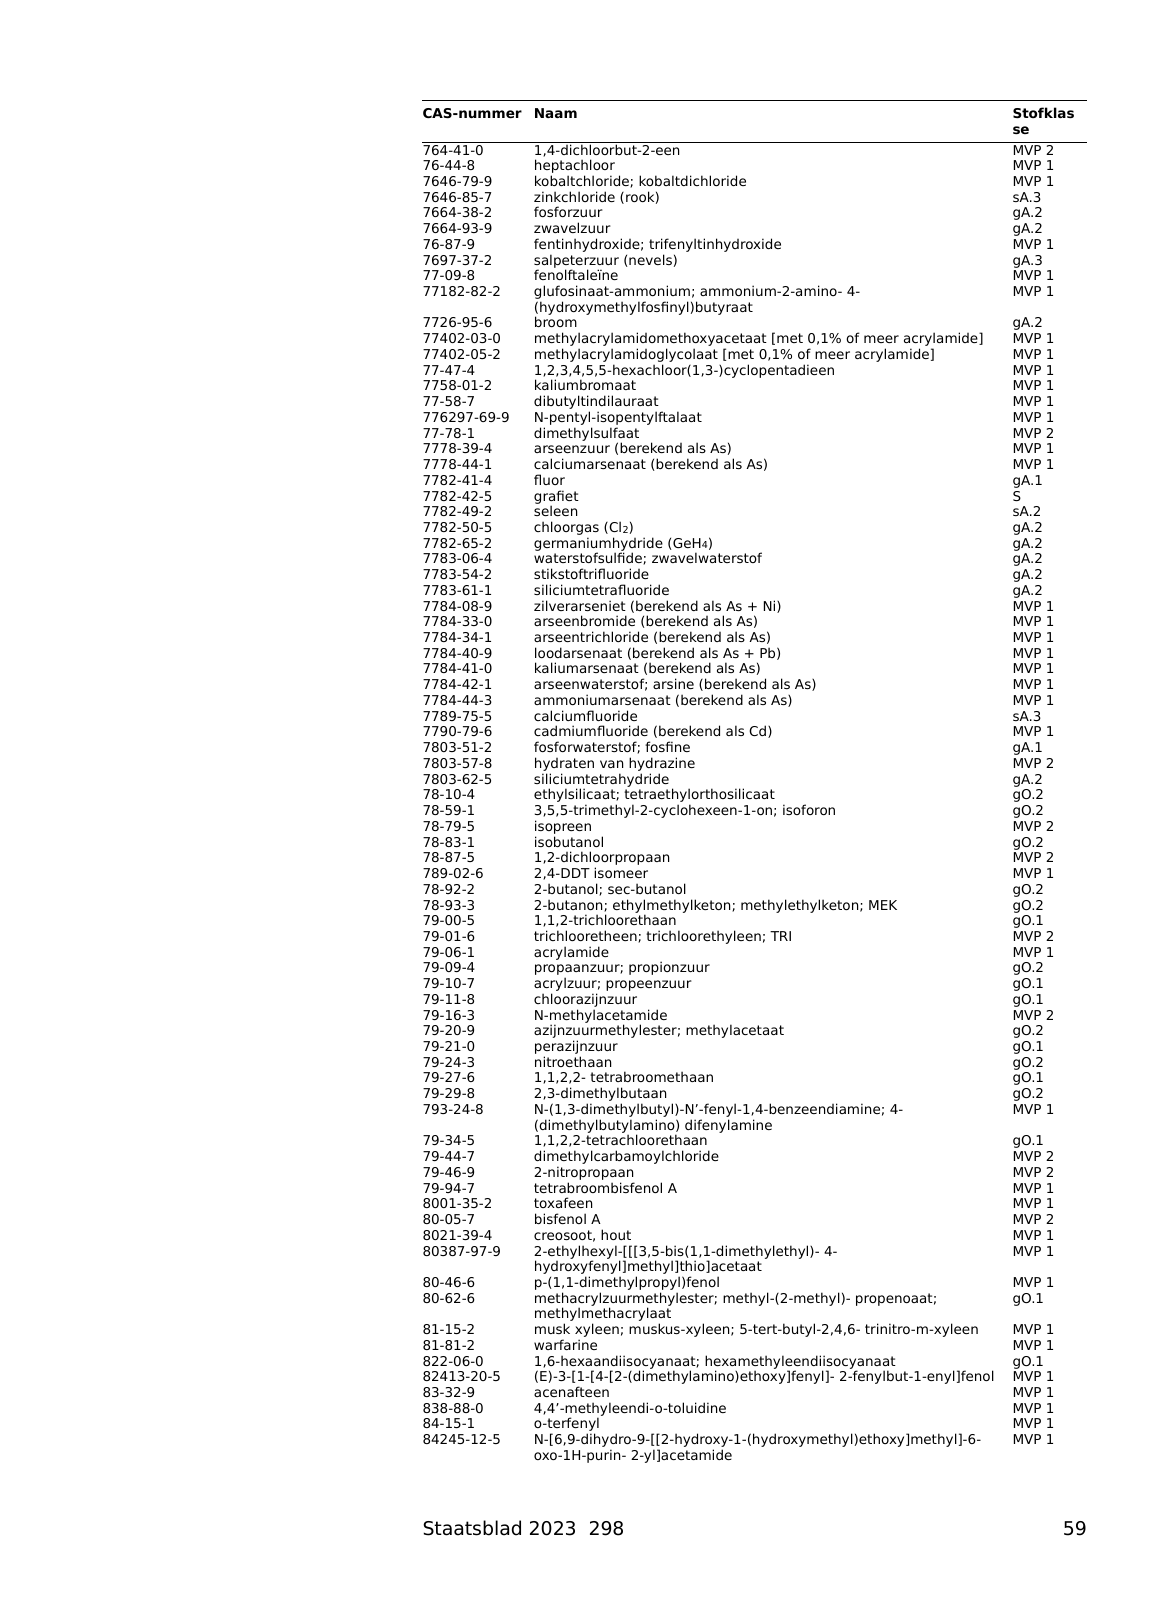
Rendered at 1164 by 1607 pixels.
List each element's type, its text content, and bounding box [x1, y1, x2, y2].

table_cell gA.3 [1006, 253, 1087, 268]
table_cell cadmiumfluoride (berekend als Cd) [528, 724, 1006, 740]
table_cell gO.2 [1006, 882, 1087, 897]
table_cell MVP 1 [1006, 1338, 1087, 1353]
table_cell 80-46-6 [422, 1275, 528, 1291]
table_cell 77-78-1 [422, 425, 528, 441]
table_cell o-terfenyl [528, 1416, 1006, 1432]
table_cell 79-01-6 [422, 929, 528, 944]
table_cell 8021-39-4 [422, 1228, 528, 1243]
table_cell fluor [528, 473, 1006, 488]
table_cell MVP 2 [1006, 1212, 1087, 1228]
table_cell MVP 1 [1006, 1275, 1087, 1291]
table_header CAS-nummer [422, 101, 528, 142]
table_cell chloorazijnzuur [528, 992, 1006, 1007]
table_cell bisfenol A [528, 1212, 1006, 1228]
table_cell 7782-50-5 [422, 520, 528, 536]
table_cell 8001-35-2 [422, 1196, 528, 1212]
table_cell (E)-3-[1-[4-[2-(dimethylamino)ethoxy]fenyl]- 2-fenylbut-1-enyl]fenol [528, 1369, 1006, 1385]
table_cell gO.2 [1006, 1023, 1087, 1039]
table_cell 776297-69-9 [422, 410, 528, 425]
table_cell MVP 1 [1006, 363, 1087, 378]
table_cell 7783-06-4 [422, 551, 528, 567]
table_header Stofklasse [1006, 101, 1087, 142]
table_cell 78-93-3 [422, 897, 528, 913]
table_cell arseenbromide (berekend als As) [528, 614, 1006, 630]
table_cell siliciumtetrafluoride [528, 583, 1006, 598]
table_cell 77402-05-2 [422, 347, 528, 362]
table_cell MVP 2 [1006, 850, 1087, 866]
table_cell trichlooretheen; trichloorethyleen; TRI [528, 929, 1006, 944]
table_cell fentinhydroxide; trifenyltinhydroxide [528, 237, 1006, 252]
table_cell MVP 1 [1006, 347, 1087, 362]
table_cell zwavelzuur [528, 221, 1006, 237]
table_cell MVP 1 [1006, 1180, 1087, 1196]
table_cell MVP 1 [1006, 158, 1087, 174]
table_cell MVP 1 [1006, 1401, 1087, 1416]
table_cell tetrabroombisfenol A [528, 1180, 1006, 1196]
table_cell 7803-62-5 [422, 771, 528, 787]
table_cell hydraten van hydrazine [528, 756, 1006, 771]
table_cell musk xyleen; muskus-xyleen; 5-tert-butyl-2,4,6- trinitro-m-xyleen [528, 1322, 1006, 1338]
table_cell 2-butanol; sec-butanol [528, 882, 1006, 897]
table_cell propaanzuur; propionzuur [528, 960, 1006, 976]
table_cell fenolftaleïne [528, 268, 1006, 284]
table_cell 79-34-5 [422, 1133, 528, 1149]
table_cell 79-11-8 [422, 992, 528, 1007]
table_cell acrylzuur; propeenzuur [528, 976, 1006, 992]
table_cell 1,1,2,2- tetrabroomethaan [528, 1070, 1006, 1086]
table_cell arseentrichloride (berekend als As) [528, 630, 1006, 646]
table_cell 1,1,2-trichloorethaan [528, 913, 1006, 929]
table_cell 77-47-4 [422, 363, 528, 378]
table_cell fosforzuur [528, 205, 1006, 221]
table_cell gO.1 [1006, 976, 1087, 992]
table_cell 7789-75-5 [422, 709, 528, 724]
table_cell MVP 1 [1006, 677, 1087, 693]
table_cell seleen [528, 504, 1006, 520]
table_cell gA.2 [1006, 221, 1087, 237]
table_cell MVP 1 [1006, 457, 1087, 473]
table_cell fosforwaterstof; fosfine [528, 740, 1006, 756]
table_cell 3,5,5-trimethyl-2-cyclohexeen-1-on; isoforon [528, 803, 1006, 819]
table_cell 7790-79-6 [422, 724, 528, 740]
table_cell 7726-95-6 [422, 315, 528, 331]
table_cell MVP 1 [1006, 1322, 1087, 1338]
table_cell 7782-49-2 [422, 504, 528, 520]
table_cell grafiet [528, 488, 1006, 504]
table_cell MVP 1 [1006, 1432, 1087, 1463]
table_cell MVP 2 [1006, 756, 1087, 771]
table_cell MVP 1 [1006, 945, 1087, 960]
table_cell 7646-79-9 [422, 174, 528, 189]
table_cell gA.2 [1006, 771, 1087, 787]
table_cell 83-32-9 [422, 1385, 528, 1401]
table_cell gA.2 [1006, 567, 1087, 583]
table_cell nitroethaan [528, 1055, 1006, 1070]
table_cell heptachloor [528, 158, 1006, 174]
table_cell 764-41-0 [422, 143, 528, 158]
table_cell gO.2 [1006, 897, 1087, 913]
table_cell MVP 1 [1006, 1228, 1087, 1243]
table_cell 7664-38-2 [422, 205, 528, 221]
table_cell N-[6,9-dihydro-9-[[2-hydroxy-1-(hydroxymethyl)ethoxy]methyl]-6-oxo-1H-purin- 2-yl]acetamide [528, 1432, 1006, 1463]
table_cell 80-05-7 [422, 1212, 528, 1228]
table_cell zinkchloride (rook) [528, 190, 1006, 205]
table_cell 77-58-7 [422, 394, 528, 410]
table_cell 7782-65-2 [422, 536, 528, 551]
table_cell 2-nitropropaan [528, 1165, 1006, 1180]
table_cell 4,4’-methyleendi-o-toluidine [528, 1401, 1006, 1416]
table_cell 81-15-2 [422, 1322, 528, 1338]
table_cell stikstoftrifluoride [528, 567, 1006, 583]
table_cell MVP 1 [1006, 441, 1087, 457]
table_cell 7782-41-4 [422, 473, 528, 488]
table_cell chloorgas (Cl2) [528, 520, 1006, 536]
table_cell MVP 2 [1006, 1008, 1087, 1023]
table_cell gO.1 [1006, 1133, 1087, 1149]
table_cell acrylamide [528, 945, 1006, 960]
table_cell 7646-85-7 [422, 190, 528, 205]
table_cell perazijnzuur [528, 1039, 1006, 1054]
table_cell 78-87-5 [422, 850, 528, 866]
table_cell dibutyltindilauraat [528, 394, 1006, 410]
table_cell 80-62-6 [422, 1291, 528, 1322]
table_cell isopreen [528, 819, 1006, 834]
table_cell 2,4-DDT isomeer [528, 866, 1006, 882]
table_cell 77-09-8 [422, 268, 528, 284]
table_cell MVP 1 [1006, 1196, 1087, 1212]
table_cell MVP 1 [1006, 1243, 1087, 1275]
table_cell gO.1 [1006, 1354, 1087, 1369]
table_cell 7803-57-8 [422, 756, 528, 771]
table_cell salpeterzuur (nevels) [528, 253, 1006, 268]
table_cell MVP 1 [1006, 693, 1087, 708]
table_cell kobaltchloride; kobaltdichloride [528, 174, 1006, 189]
table_cell 7783-61-1 [422, 583, 528, 598]
table_cell 2,3-dimethylbutaan [528, 1086, 1006, 1102]
table_cell 77402-03-0 [422, 331, 528, 347]
table_cell MVP 1 [1006, 661, 1087, 677]
table_cell germaniumhydride (GeH4) [528, 536, 1006, 551]
table_cell azijnzuurmethylester; methylacetaat [528, 1023, 1006, 1039]
table_cell 7784-33-0 [422, 614, 528, 630]
table_cell methylacrylamidomethoxyacetaat [met 0,1% of meer acrylamide] [528, 331, 1006, 347]
table_cell MVP 1 [1006, 237, 1087, 252]
table_cell 79-09-4 [422, 960, 528, 976]
table_cell 2-ethylhexyl-[[[3,5-bis(1,1-dimethylethyl)- 4-hydroxyfenyl]methyl]thio]acetaat [528, 1243, 1006, 1275]
table_cell 1,1,2,2-tetrachloorethaan [528, 1133, 1006, 1149]
table_cell 79-46-9 [422, 1165, 528, 1180]
table_cell gO.2 [1006, 960, 1087, 976]
table_cell MVP 2 [1006, 143, 1087, 158]
table_cell calciumfluoride [528, 709, 1006, 724]
table_cell 79-94-7 [422, 1180, 528, 1196]
table_cell MVP 2 [1006, 929, 1087, 944]
table_cell N-(1,3-dimethylbutyl)-N’-fenyl-1,4-benzeendiamine; 4-(dimethylbutylamino) difenylamine [528, 1102, 1006, 1133]
table_cell 78-79-5 [422, 819, 528, 834]
table_cell 7697-37-2 [422, 253, 528, 268]
table_cell 2-butanon; ethylmethylketon; methylethylketon; MEK [528, 897, 1006, 913]
table_cell 822-06-0 [422, 1354, 528, 1369]
table_cell gO.1 [1006, 1070, 1087, 1086]
table_cell sA.2 [1006, 504, 1087, 520]
table_cell 1,4-dichloorbut-2-een [528, 143, 1006, 158]
table_cell broom [528, 315, 1006, 331]
table_cell gA.2 [1006, 205, 1087, 221]
table_cell 78-59-1 [422, 803, 528, 819]
table_cell 79-06-1 [422, 945, 528, 960]
table_cell 838-88-0 [422, 1401, 528, 1416]
table_cell MVP 1 [1006, 599, 1087, 614]
table_cell 79-00-5 [422, 913, 528, 929]
table_cell 78-92-2 [422, 882, 528, 897]
table_cell 81-81-2 [422, 1338, 528, 1353]
table_cell arseenwaterstof; arsine (berekend als As) [528, 677, 1006, 693]
table_cell arseenzuur (berekend als As) [528, 441, 1006, 457]
table_cell ammoniumarsenaat (berekend als As) [528, 693, 1006, 708]
table_cell acenafteen [528, 1385, 1006, 1401]
table_cell ethylsilicaat; tetraethylorthosilicaat [528, 787, 1006, 803]
table_cell 84245-12-5 [422, 1432, 528, 1463]
table_header Naam [528, 101, 1006, 142]
table_cell gA.1 [1006, 740, 1087, 756]
table_cell methacrylzuurmethylester; methyl-(2-methyl)- propenoaat; methylmethacrylaat [528, 1291, 1006, 1322]
table_cell 7664-93-9 [422, 221, 528, 237]
table_cell 76-87-9 [422, 237, 528, 252]
table_cell 82413-20-5 [422, 1369, 528, 1385]
table_cell 7784-41-0 [422, 661, 528, 677]
table_cell 7784-34-1 [422, 630, 528, 646]
table_cell siliciumtetrahydride [528, 771, 1006, 787]
table_cell MVP 1 [1006, 410, 1087, 425]
table_cell p-(1,1-dimethylpropyl)fenol [528, 1275, 1006, 1291]
table_cell MVP 1 [1006, 1102, 1087, 1133]
table_cell gA.2 [1006, 520, 1087, 536]
table_cell 78-83-1 [422, 834, 528, 850]
table_cell N-pentyl-isopentylftalaat [528, 410, 1006, 425]
table_cell 76-44-8 [422, 158, 528, 174]
table_cell 793-24-8 [422, 1102, 528, 1133]
table_cell MVP 1 [1006, 378, 1087, 394]
table_cell MVP 1 [1006, 1369, 1087, 1385]
table_cell 1,2-dichloorpropaan [528, 850, 1006, 866]
table_cell 789-02-6 [422, 866, 528, 882]
table_cell 1,6-hexaandiisocyanaat; hexamethyleendiisocyanaat [528, 1354, 1006, 1369]
table_cell 7778-39-4 [422, 441, 528, 457]
table_cell 7758-01-2 [422, 378, 528, 394]
table_cell 79-20-9 [422, 1023, 528, 1039]
table_cell creosoot, hout [528, 1228, 1006, 1243]
table_cell MVP 1 [1006, 614, 1087, 630]
table_cell 77182-82-2 [422, 284, 528, 315]
table_cell 7782-42-5 [422, 488, 528, 504]
table_cell gO.2 [1006, 834, 1087, 850]
table_cell 7784-40-9 [422, 646, 528, 661]
table_cell 79-16-3 [422, 1008, 528, 1023]
table_cell gO.1 [1006, 1291, 1087, 1322]
table_cell 80387-97-9 [422, 1243, 528, 1275]
table_cell gO.2 [1006, 1086, 1087, 1102]
table_cell 1,2,3,4,5,5-hexachloor(1,3-)cyclopentadieen [528, 363, 1006, 378]
table_cell 7784-08-9 [422, 599, 528, 614]
table_cell isobutanol [528, 834, 1006, 850]
table_cell N-methylacetamide [528, 1008, 1006, 1023]
table_cell MVP 2 [1006, 425, 1087, 441]
table_cell 79-21-0 [422, 1039, 528, 1054]
table_cell MVP 1 [1006, 630, 1087, 646]
table_cell 7784-42-1 [422, 677, 528, 693]
table_cell MVP 1 [1006, 394, 1087, 410]
table_cell MVP 1 [1006, 284, 1087, 315]
table_cell 7803-51-2 [422, 740, 528, 756]
table_cell gO.2 [1006, 1055, 1087, 1070]
table_cell MVP 1 [1006, 1416, 1087, 1432]
table_cell dimethylsulfaat [528, 425, 1006, 441]
table_cell zilverarseniet (berekend als As + Ni) [528, 599, 1006, 614]
table_cell sA.3 [1006, 709, 1087, 724]
table_cell MVP 1 [1006, 724, 1087, 740]
table_cell MVP 1 [1006, 331, 1087, 347]
table_cell waterstofsulfide; zwavelwaterstof [528, 551, 1006, 567]
table_cell gO.1 [1006, 992, 1087, 1007]
table_cell 79-10-7 [422, 976, 528, 992]
table_cell gA.2 [1006, 315, 1087, 331]
table_cell MVP 1 [1006, 174, 1087, 189]
table_cell gO.1 [1006, 913, 1087, 929]
table_cell 79-29-8 [422, 1086, 528, 1102]
table_cell gA.2 [1006, 536, 1087, 551]
table_cell glufosinaat-ammonium; ammonium-2-amino- 4-(hydroxymethylfosfinyl)butyraat [528, 284, 1006, 315]
table_cell gO.2 [1006, 787, 1087, 803]
table_cell 7778-44-1 [422, 457, 528, 473]
table_cell MVP 1 [1006, 866, 1087, 882]
table_cell gO.2 [1006, 803, 1087, 819]
table_cell S [1006, 488, 1087, 504]
table_cell 7783-54-2 [422, 567, 528, 583]
table_cell kaliumarsenaat (berekend als As) [528, 661, 1006, 677]
table_cell calciumarsenaat (berekend als As) [528, 457, 1006, 473]
table_cell MVP 2 [1006, 1165, 1087, 1180]
table_cell MVP 1 [1006, 646, 1087, 661]
table_cell kaliumbromaat [528, 378, 1006, 394]
table_cell MVP 2 [1006, 1149, 1087, 1165]
table_cell sA.3 [1006, 190, 1087, 205]
table_cell warfarine [528, 1338, 1006, 1353]
table_cell 78-10-4 [422, 787, 528, 803]
table_cell toxafeen [528, 1196, 1006, 1212]
table_cell gA.2 [1006, 583, 1087, 598]
table_cell gO.1 [1006, 1039, 1087, 1054]
table_cell 79-24-3 [422, 1055, 528, 1070]
table_cell methylacrylamidoglycolaat [met 0,1% of meer acrylamide] [528, 347, 1006, 362]
table_cell dimethylcarbamoylchloride [528, 1149, 1006, 1165]
table_cell 79-27-6 [422, 1070, 528, 1086]
table_cell 84-15-1 [422, 1416, 528, 1432]
table_cell 79-44-7 [422, 1149, 528, 1165]
table_cell loodarsenaat (berekend als As + Pb) [528, 646, 1006, 661]
table_cell MVP 1 [1006, 1385, 1087, 1401]
table_cell gA.1 [1006, 473, 1087, 488]
table_cell MVP 2 [1006, 819, 1087, 834]
table_cell MVP 1 [1006, 268, 1087, 284]
table_cell 7784-44-3 [422, 693, 528, 708]
table_cell gA.2 [1006, 551, 1087, 567]
